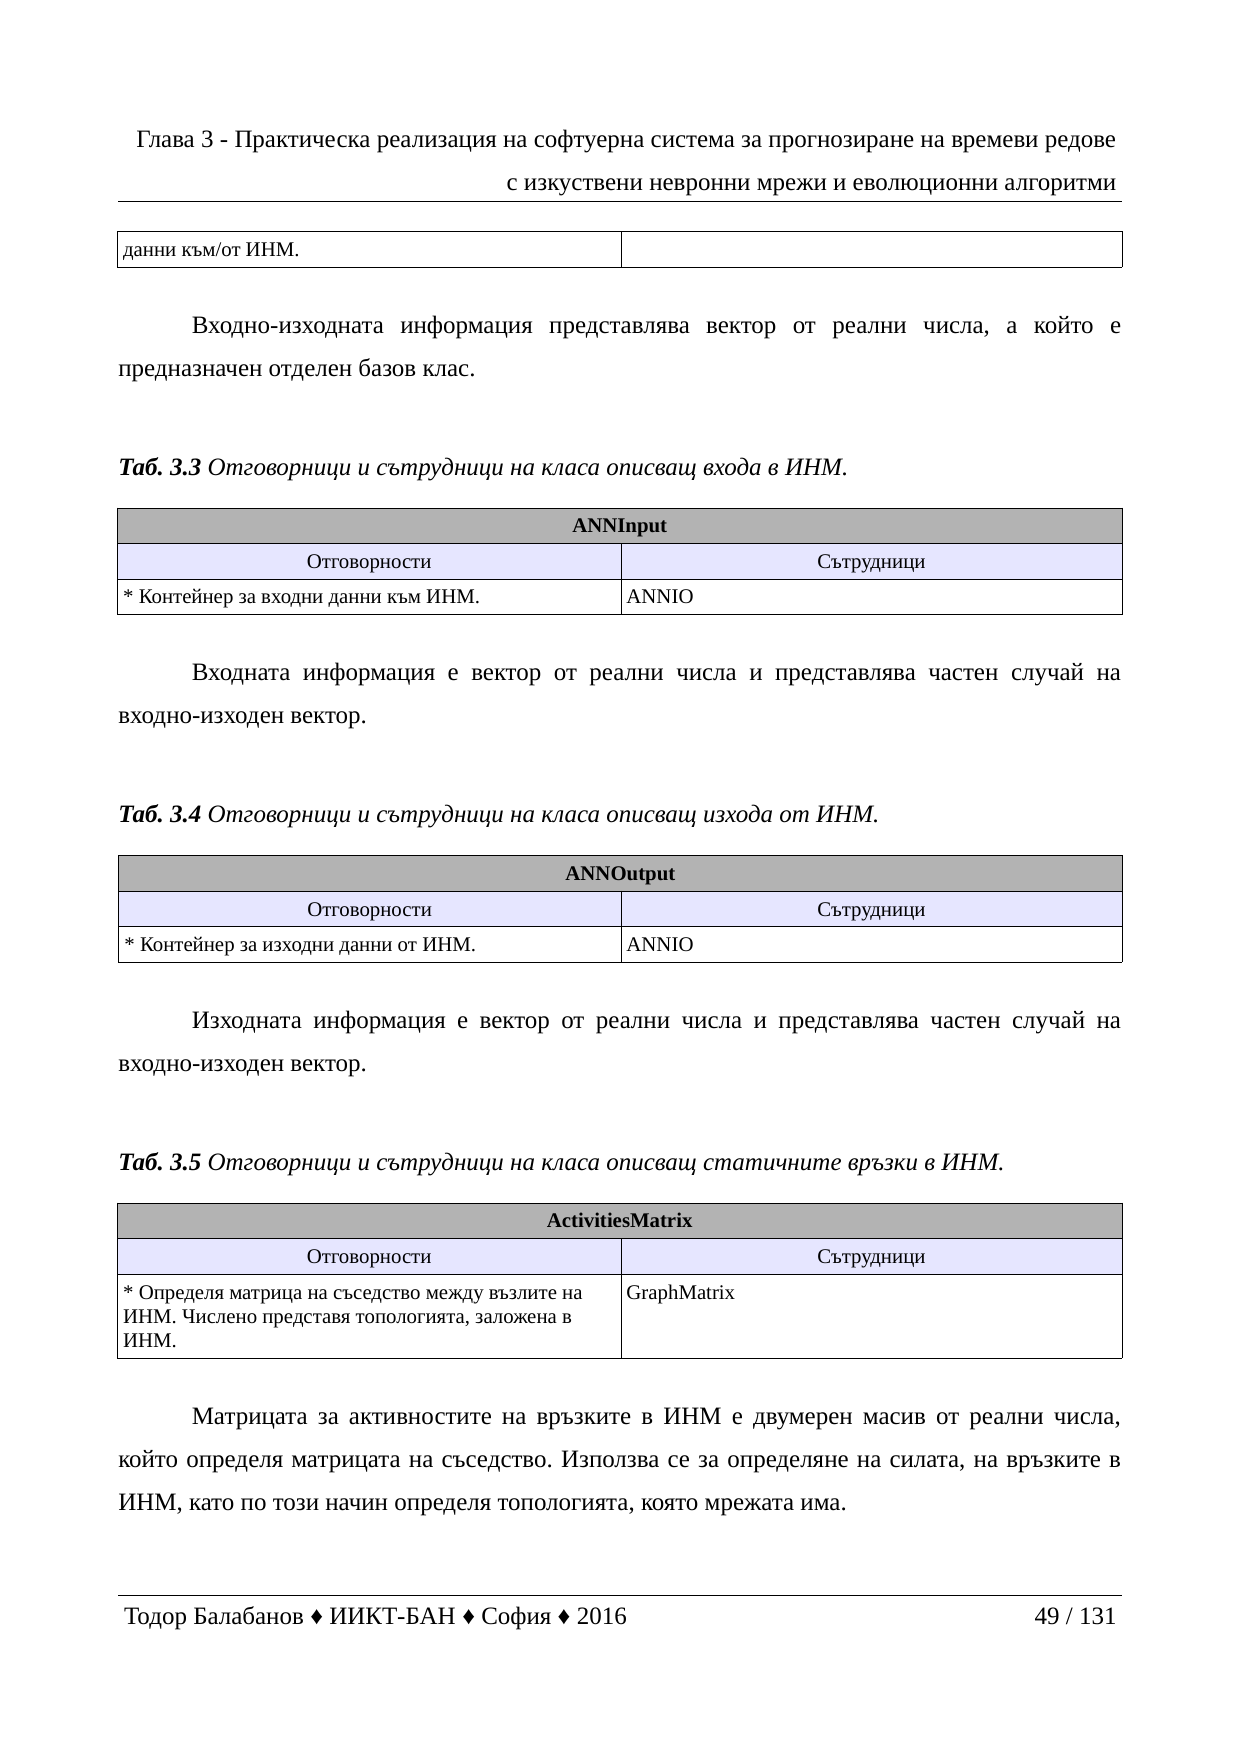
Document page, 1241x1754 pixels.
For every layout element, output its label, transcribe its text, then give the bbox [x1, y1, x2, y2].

table_cell - [622, 232, 1122, 267]
table_cell Отговорности [119, 892, 621, 926]
text Изходната информация е вектор от реални числа и представлява частен случай на входно-изходен вектор. [118, 1005, 1122, 1077]
table_cell * Контейнер за изходни данни от ИНМ. [119, 927, 621, 962]
table_cell Сътрудници [622, 1239, 1122, 1274]
table_cell * Определя матрица на съседство между възлите на ИНМ. Числено представя топологията, заложена в ИНМ. [118, 1275, 621, 1358]
table_cell Отговорности [118, 1239, 621, 1274]
table_cell Отговорности [118, 544, 621, 579]
text Таб. 3.5 Отговорници и сътрудници на класа описващ статичните връзки в ИНМ. [118, 1147, 1122, 1176]
table_header ANNOutput [119, 856, 1122, 891]
table_cell Сътрудници [622, 892, 1122, 926]
table_header ActivitiesMatrix [118, 1204, 1122, 1238]
text Таб. 3.4 Отговорници и сътрудници на класа описващ изхода от ИНМ. [118, 799, 1122, 828]
table_cell Сътрудници [622, 544, 1122, 579]
table_cell ANNIO [622, 580, 1122, 614]
text Входно-изходната информация представлява вектор от реални числа, а който е предназначен отделен базов клас. [118, 310, 1122, 382]
table_cell ANNIO [622, 927, 1122, 962]
table_header ANNInput [118, 509, 1122, 543]
table_cell данни към/от ИНМ. [118, 232, 621, 267]
text Входната информация е вектор от реални числа и представлява частен случай на входно-изходен вектор. [118, 657, 1122, 729]
table_cell GraphMatrix [622, 1275, 1122, 1358]
text Матрицата за активностите на връзките в ИНМ е двумерен масив от реални числа, който определя матрицата на съседство. Използва се за определяне на силата, на връзките в ИНМ, като по този начин определя топологията, която мрежата има. [118, 1401, 1122, 1516]
text Таб. 3.3 Отговорници и сътрудници на класа описващ входа в ИНМ. [118, 452, 1122, 481]
table_cell * Контейнер за входни данни към ИНМ. [118, 580, 621, 614]
